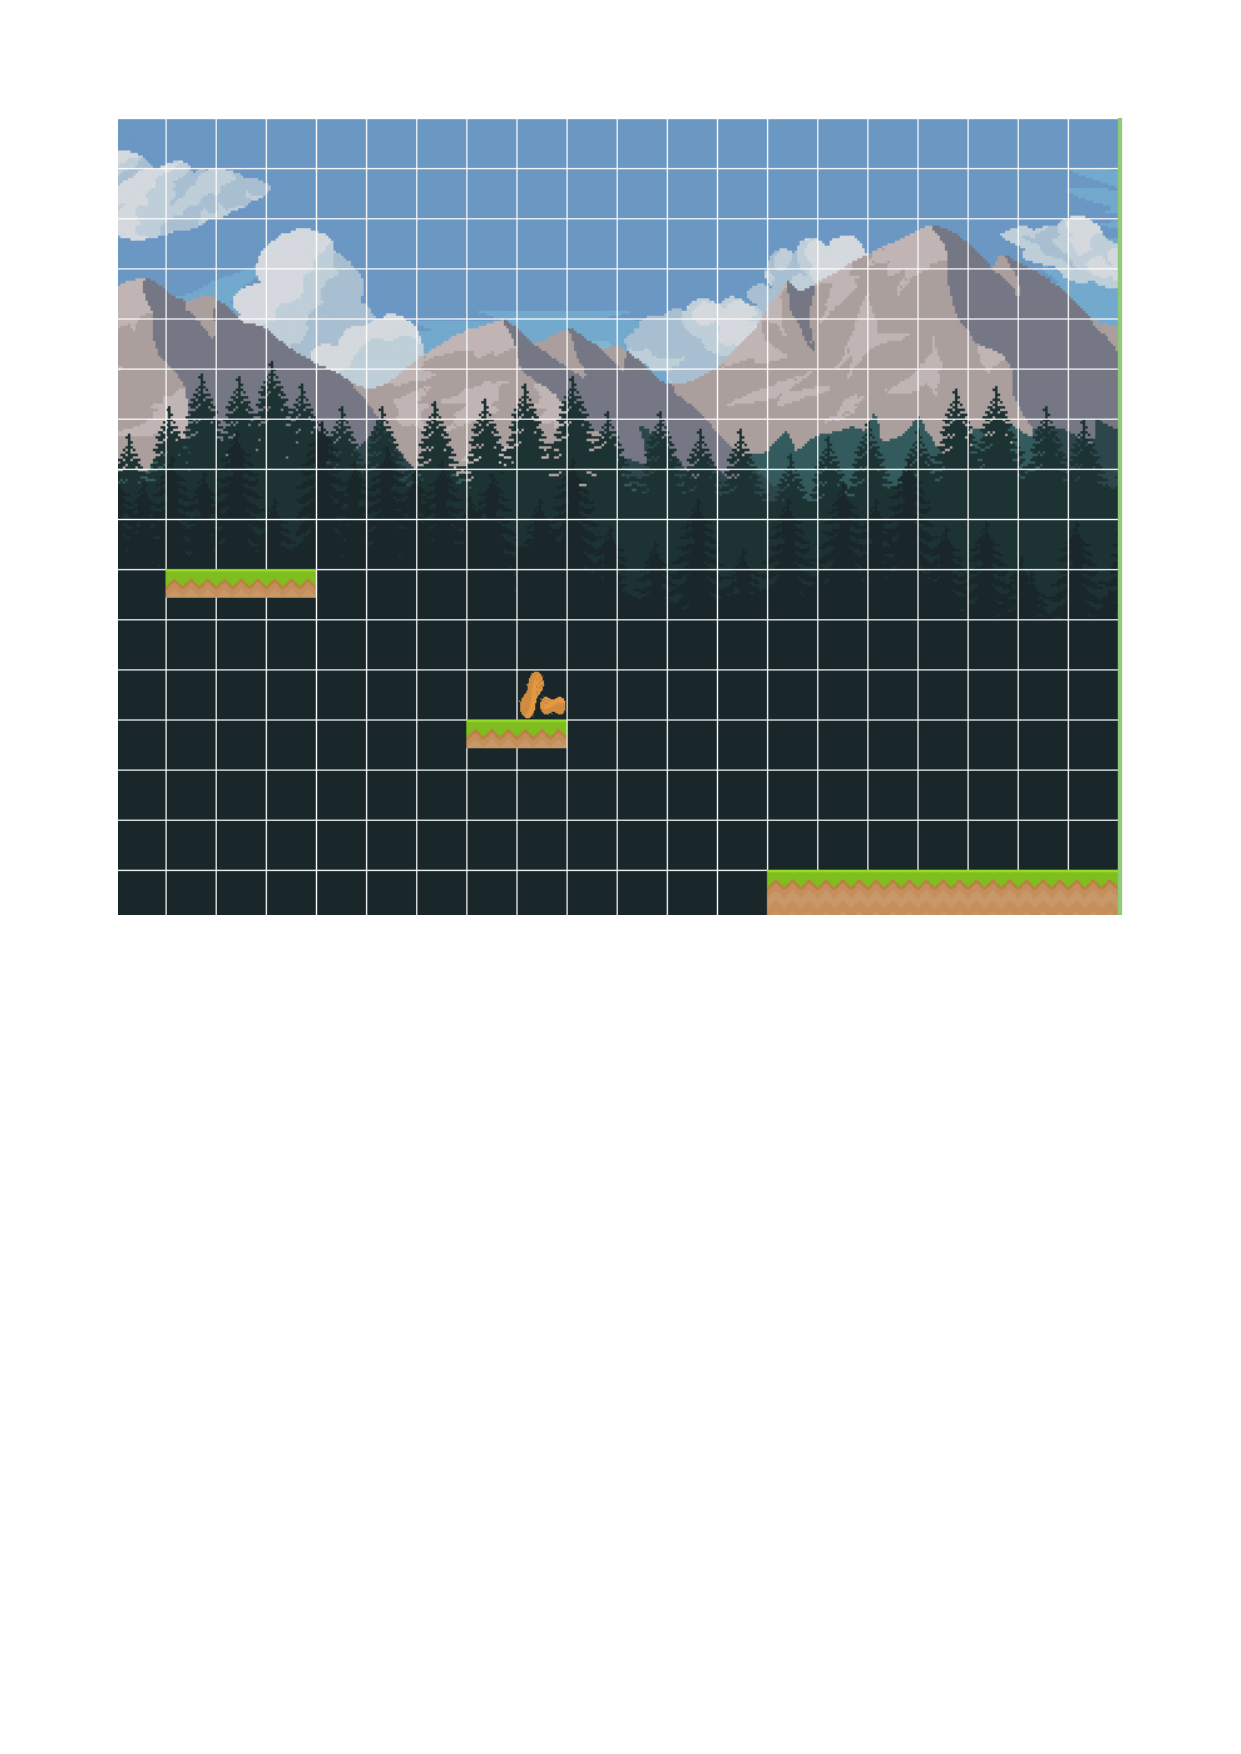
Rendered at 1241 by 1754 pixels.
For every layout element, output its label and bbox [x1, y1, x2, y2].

picture [118, 118, 1123, 915]
